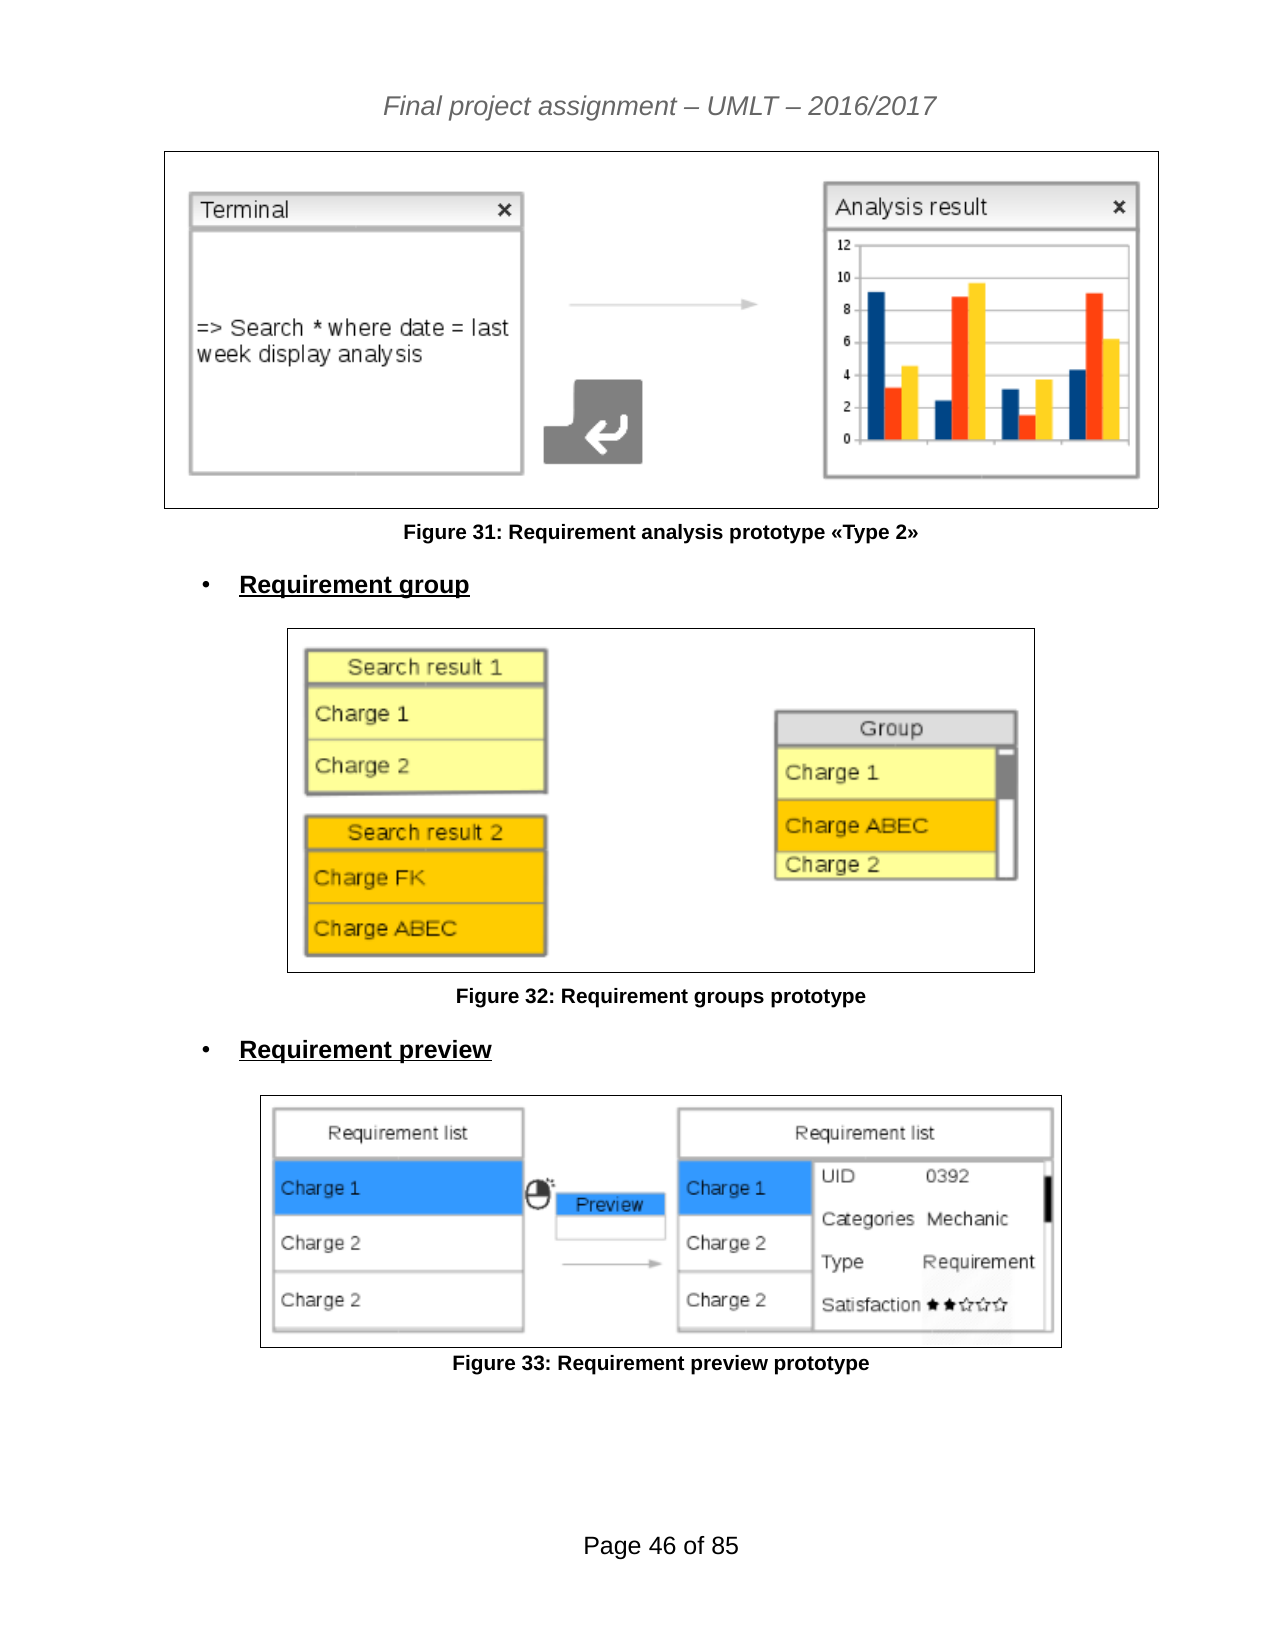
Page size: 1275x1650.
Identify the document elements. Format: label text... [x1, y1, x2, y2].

text Figure 31: Requirement analysis prototype «Type 2» [164, 509, 1158, 544]
list Requirement group [202, 571, 1158, 599]
text Figure 32: Requirement groups prototype [164, 970, 1158, 1008]
picture [263, 1097, 1059, 1345]
list Requirement preview [202, 1035, 1158, 1064]
text [165, 152, 1158, 508]
picture [167, 154, 1155, 505]
picture [290, 631, 1032, 970]
text Figure 33: Requirement preview prototype [164, 1345, 1158, 1375]
